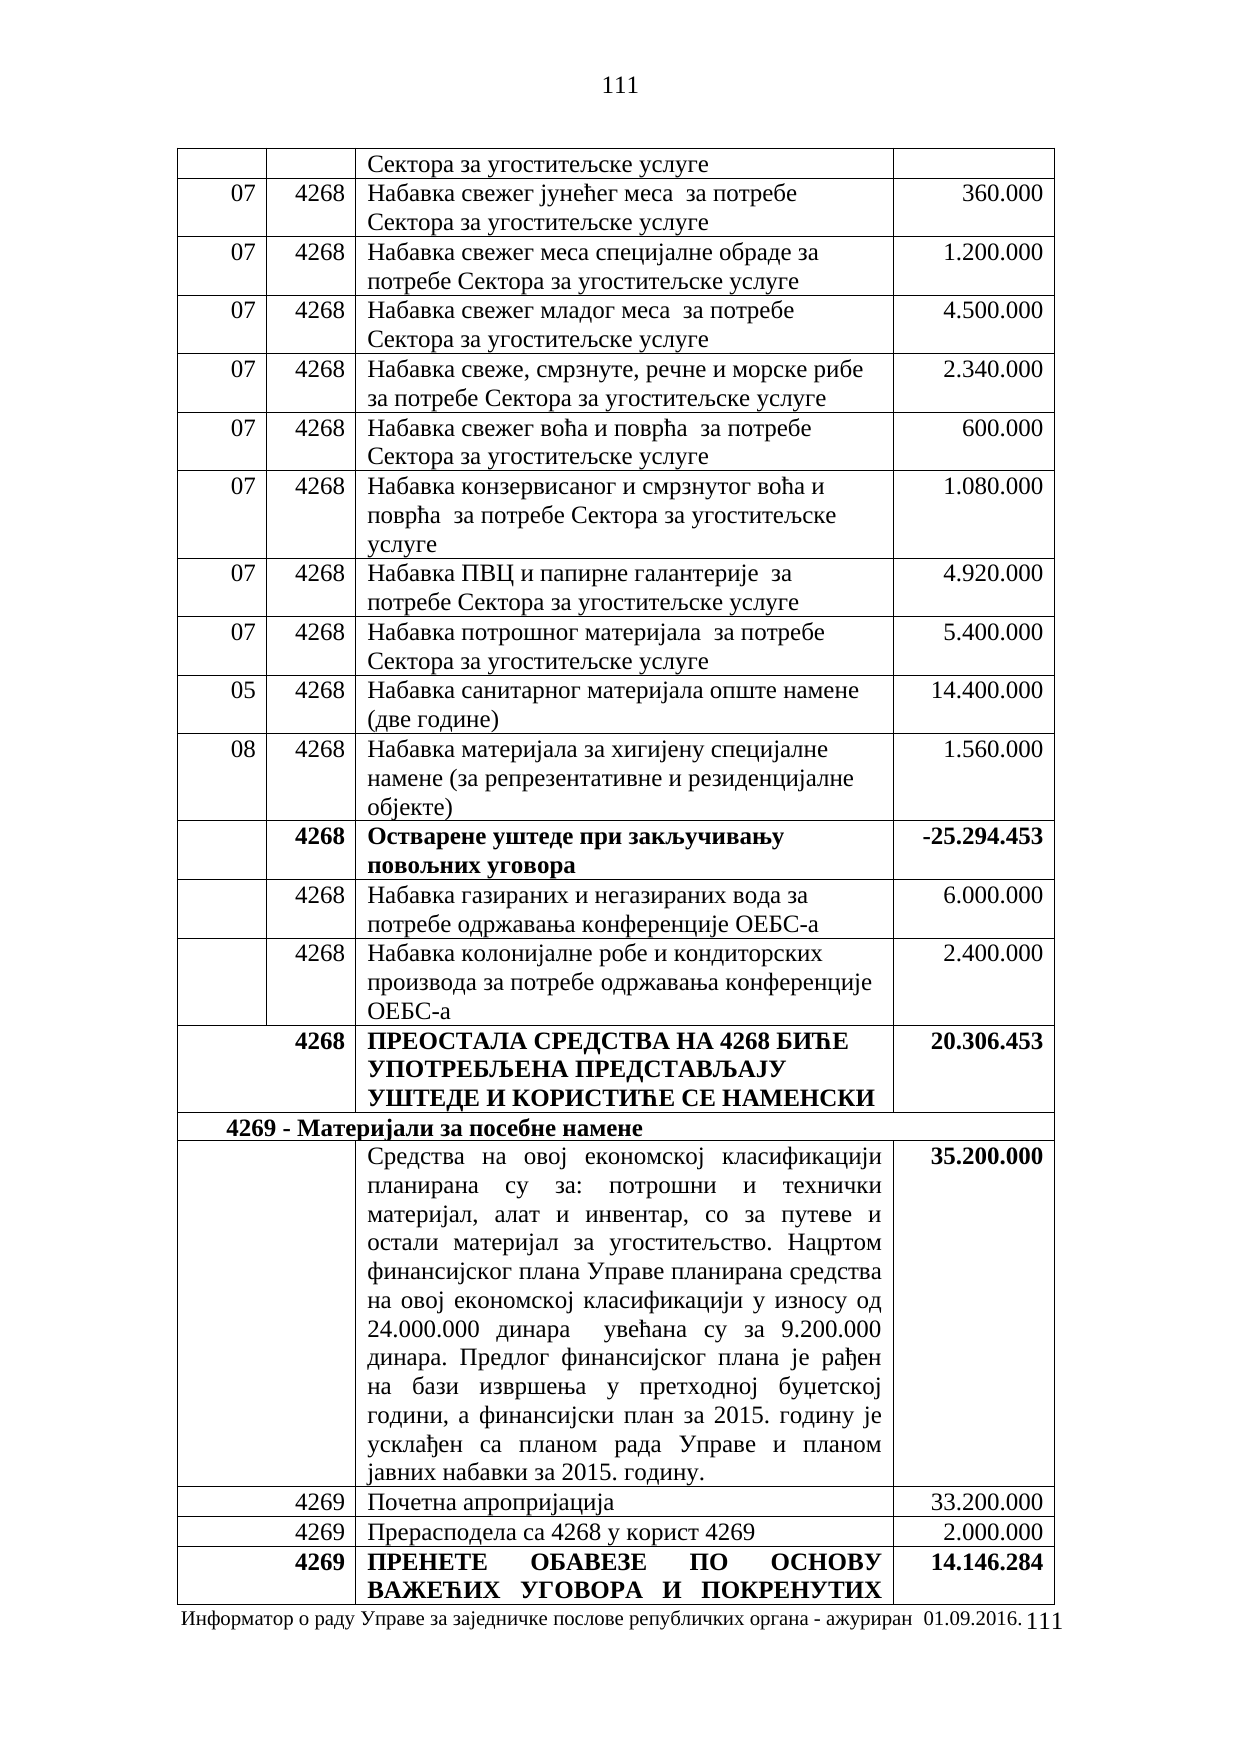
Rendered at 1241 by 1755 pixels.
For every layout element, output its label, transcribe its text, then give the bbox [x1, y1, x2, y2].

table_cell 07 [178, 237, 266, 294]
table_cell 07 [178, 413, 266, 470]
table_cell 5.400.000 [894, 617, 1054, 674]
table_cell 4269 [178, 1487, 355, 1516]
table_cell Сектора за угоститељске услуге [356, 149, 893, 177]
table_cell 6.000.000 [894, 880, 1054, 937]
table_cell 4269 [178, 1547, 355, 1604]
table_cell [267, 149, 355, 177]
table_cell 07 [178, 296, 266, 353]
table_cell 4268 [267, 734, 355, 820]
table_cell Набавка колонијалне робе и кондиторских производа за потребе одржавања конференције ОЕБС-а [356, 939, 893, 1025]
table_cell Набавка свежег јунећег меса за потребе Сектора за угоститељске услуге [356, 179, 893, 236]
table_cell 07 [178, 559, 266, 616]
table_cell 14.400.000 [894, 676, 1054, 733]
table_cell 4268 [267, 296, 355, 353]
table_cell 4269 [178, 1517, 355, 1546]
table_cell Набавка материјала за хигијену специјалне намене (за репрезентативне и резиденцијалне објекте) [356, 734, 893, 820]
table_cell 4.500.000 [894, 296, 1054, 353]
table_cell 07 [178, 471, 266, 557]
table_cell 4.920.000 [894, 559, 1054, 616]
table_cell Набавка свеже, смрзнуте, речне и морске рибе за потребе Сектора за угоститељске услуге [356, 354, 893, 412]
table_cell 4268 [267, 676, 355, 733]
table_cell [178, 880, 266, 937]
table_cell 360.000 [894, 179, 1054, 236]
table_cell 4269 - Материјали за посебне намене [178, 1113, 1054, 1140]
table_cell [178, 149, 266, 177]
table_cell 4268 [267, 617, 355, 674]
table_cell 20.306.453 [894, 1026, 1054, 1112]
table_cell Набавка газираних и негазираних вода за потребе одржавања конференције ОЕБС-а [356, 880, 893, 937]
table_cell Набавка свежег меса специјалне обраде за потребе Сектора за угоститељске услуге [356, 237, 893, 294]
table_cell 35.200.000 [894, 1141, 1054, 1486]
table_cell Набавка свежег младог меса за потребе Сектора за угоститељске услуге [356, 296, 893, 353]
table_cell 4268 [267, 939, 355, 1025]
table_cell 1.560.000 [894, 734, 1054, 820]
table_cell ПРЕНЕТЕ ОБАВЕЗЕ ПО ОСНОВУ ВАЖЕЋИХ УГОВОРА И ПОКРЕНУТИХ [356, 1547, 893, 1604]
table_cell [178, 821, 266, 879]
table_cell 4268 [267, 821, 355, 879]
table_cell 4268 [267, 559, 355, 616]
table_cell 4268 [267, 179, 355, 236]
table_cell Набавка санитарног материјала опште намене (две године) [356, 676, 893, 733]
table_cell 4268 [178, 1026, 355, 1112]
table_cell Набавка свежег воћа и поврћа за потребе Сектора за угоститељске услуге [356, 413, 893, 470]
table_cell 1.080.000 [894, 471, 1054, 557]
table_cell Набавка ПВЦ и папирне галантерије за потребе Сектора за угоститељске услуге [356, 559, 893, 616]
table_cell 4268 [267, 354, 355, 412]
table_cell 600.000 [894, 413, 1054, 470]
table_cell Набавка конзервисаног и смрзнутог воћа и поврћа за потребе Сектора за угоститељске услуге [356, 471, 893, 557]
table_cell [894, 149, 1054, 177]
table_cell 4268 [267, 471, 355, 557]
table_cell 4268 [267, 237, 355, 294]
table_cell [178, 939, 266, 1025]
table_cell 07 [178, 354, 266, 412]
table_cell 2.340.000 [894, 354, 1054, 412]
table_cell 1.200.000 [894, 237, 1054, 294]
table_cell 08 [178, 734, 266, 820]
table_cell 33.200.000 [894, 1487, 1054, 1516]
table_cell 2.400.000 [894, 939, 1054, 1025]
table_cell Остварене уштеде при закључивању повољних уговора [356, 821, 893, 879]
table_cell Набавка потрошног материјала за потребе Сектора за угоститељске услуге [356, 617, 893, 674]
table_cell Почетна апропријација [356, 1487, 893, 1516]
table_cell Прерасподела са 4268 у корист 4269 [356, 1517, 893, 1546]
table_cell [178, 1141, 355, 1486]
table_cell 05 [178, 676, 266, 733]
table_cell ПРЕОСТАЛА СРЕДСТВА НА 4268 БИЋЕ УПОТРЕБЉЕНА ПРЕДСТАВЉАЈУ УШТЕДЕ И КОРИСТИЋЕ СЕ НАМЕНСКИ [356, 1026, 893, 1112]
table_cell -25.294.453 [894, 821, 1054, 879]
table_cell 4268 [267, 413, 355, 470]
table_cell 07 [178, 617, 266, 674]
table_cell 4268 [267, 880, 355, 937]
table_cell 14.146.284 [894, 1547, 1054, 1604]
table_cell 07 [178, 179, 266, 236]
table_cell 2.000.000 [894, 1517, 1054, 1546]
table_cell Средства на овој економској класификацији планирана су за: потрошни и технички материјал, алат и инвентар, со за путеве и остали материјал за угоститељство. Нацртом финансијског плана Управе планирана средства на овој економској класификацији у износу од 24.000.000 динара увећана су за 9.200.000 динара. Предлог финансијског плана је рађен на бази извршења у претходној буџетској години, а финансијски план за 2015. годину је усклађен са планом рада Управе и планом јавних набавки за 2015. годину. [356, 1141, 893, 1486]
